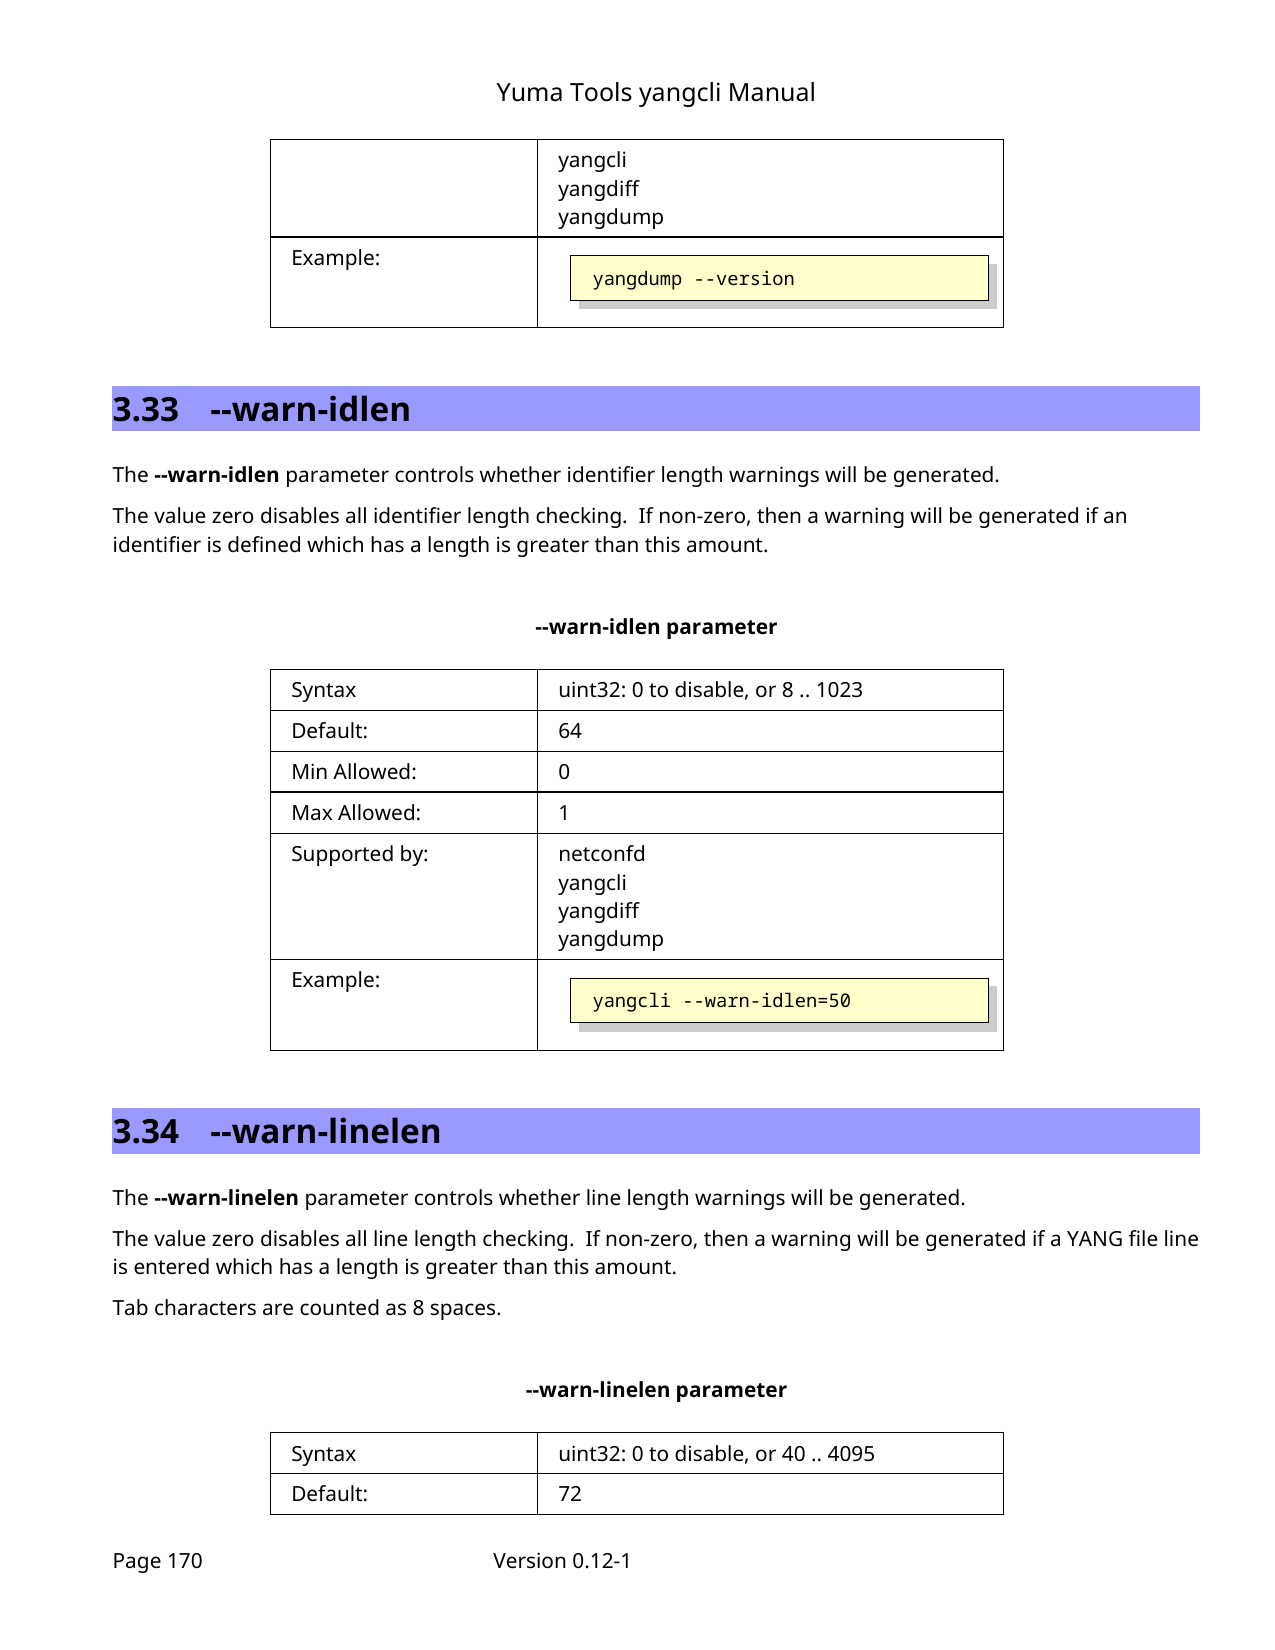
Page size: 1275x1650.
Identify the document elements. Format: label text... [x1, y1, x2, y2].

table_cell 1 [538, 793, 1003, 832]
text The --warn-linelen parameter controls whether line length warnings will be generated. [112, 1183, 1200, 1211]
table_header Syntax [271, 1433, 537, 1473]
subtitle --warn-linelen [112, 1108, 1200, 1154]
table_cell 64 [538, 711, 1003, 751]
table_header uint32: 0 to disable, or 8 .. 1023 [538, 670, 1003, 709]
subtitle --warn-linelen parameter [127, 1375, 1185, 1403]
table_cell [271, 140, 537, 236]
table_cell 72 [538, 1474, 1003, 1514]
text The value zero disables all identifier length checking. If non-zero, then a warning will be generated if an identifier is defined which has a length is greater than this amount. [112, 501, 1200, 558]
table_cell Supported by: [271, 834, 537, 959]
table_cell Example: [271, 960, 537, 1049]
table_cell yangcli --warn-idlen=50 [538, 960, 1003, 1049]
table_cell Max Allowed: [271, 793, 537, 832]
table_cell yangdump --version [538, 238, 1003, 327]
table_cell netconfd yangcli yangdiff yangdump [538, 834, 1003, 959]
table_cell Example: [271, 238, 537, 327]
table_cell 0 [538, 752, 1003, 791]
table_cell yangcli yangdiff yangdump [538, 140, 1003, 236]
subtitle --warn-idlen parameter [127, 612, 1185, 640]
subtitle --warn-idlen [112, 386, 1200, 431]
table_cell Default: [271, 1474, 537, 1514]
table_cell Default: [271, 711, 537, 751]
table_header uint32: 0 to disable, or 40 .. 4095 [538, 1433, 1003, 1473]
text Tab characters are counted as 8 spaces. [112, 1293, 1200, 1322]
table_cell Min Allowed: [271, 752, 537, 791]
text The --warn-idlen parameter controls whether identifier length warnings will be generated. [112, 461, 1200, 489]
table_header Syntax [271, 670, 537, 709]
text The value zero disables all line length checking. If non-zero, then a warning will be generated if a YANG file line is entered which has a length is greater than this amount. [112, 1224, 1200, 1281]
